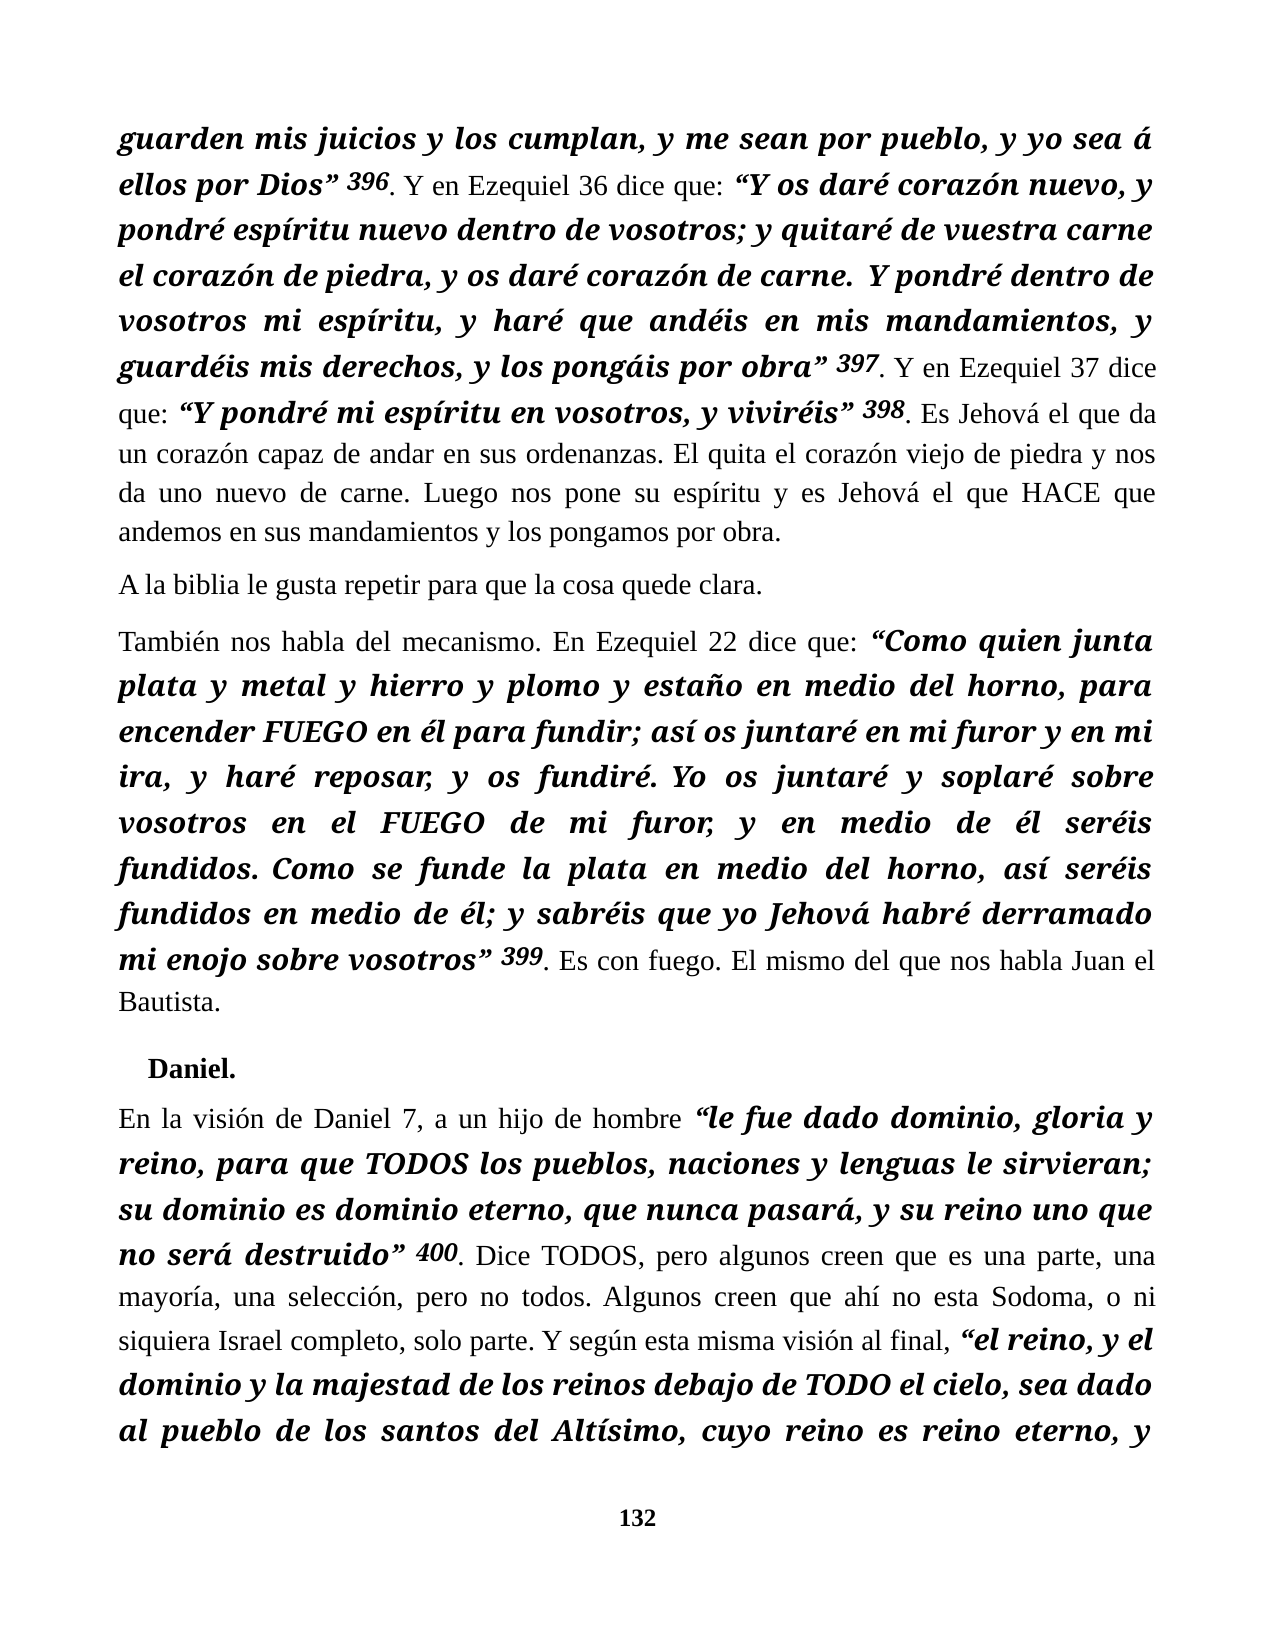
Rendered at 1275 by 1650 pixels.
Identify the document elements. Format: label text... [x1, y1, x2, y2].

text A la biblia le gusta repetir para que la cosa quede clara. [118, 567, 1157, 600]
text guarden mis juicios y los cumplan, y me sean por pueblo, y yo sea á ellos por Dios” . Y en Ezequiel 36 dice que: “Y os daré corazón nuevo, y pondré espíritu nuevo dentro de vosotros; y quitaré de vuestra carne el corazón de piedra, y os daré corazón de carne. Y pondré dentro de vosotros mi espíritu, y haré que andéis en mis mandamientos, y guardéis mis derechos, y los pongáis por obra” . Y en Ezequiel 37 dice que: “Y pondré mi espíritu en vosotros, y viviréis” . Es Jehová el que da un corazón capaz de andar en sus ordenanzas. El quita el corazón viejo de piedra y nos da uno nuevo de carne. Luego nos pone su espíritu y es Jehová el que HACE que andemos en sus mandamientos y los pongamos por obra. [118, 118, 1157, 547]
text También nos habla del mecanismo. En Ezequiel 22 dice que: “Como quien junta plata y metal y hierro y plomo y estaño en medio del horno, para encender FUEGO en él para fundir; así os juntaré en mi furor y en mi ira, y haré reposar, y os fundiré. Yo os juntaré y soplaré sobre vosotros en el FUEGO de mi furor, y en medio de él seréis fundidos. Como se funde la plata en medio del horno, así seréis fundidos en medio de él; y sabréis que yo Jehová habré derramado mi enojo sobre vosotros” . Es con fuego. El mismo del que nos habla Juan el Bautista. [118, 620, 1157, 1017]
text En la visión de Daniel 7, a un hijo de hombre “le fue dado dominio, gloria y reino, para que TODOS los pueblos, naciones y lenguas le sirvieran; su dominio es dominio eterno, que nunca pasará, y su reino uno que no será destruido” . Dice TODOS, pero algunos creen que es una parte, una mayoría, una selección, pero no todos. Algunos creen que ahí no esta Sodoma, o ni siquiera Israel completo, solo parte. Y según esta misma visión al final, “el reino, y el dominio y la majestad de los reinos debajo de TODO el cielo, sea dado al pueblo de los santos del Altísimo, cuyo reino es reino eterno, y [118, 1098, 1157, 1450]
subtitle Daniel. [148, 1052, 1157, 1085]
